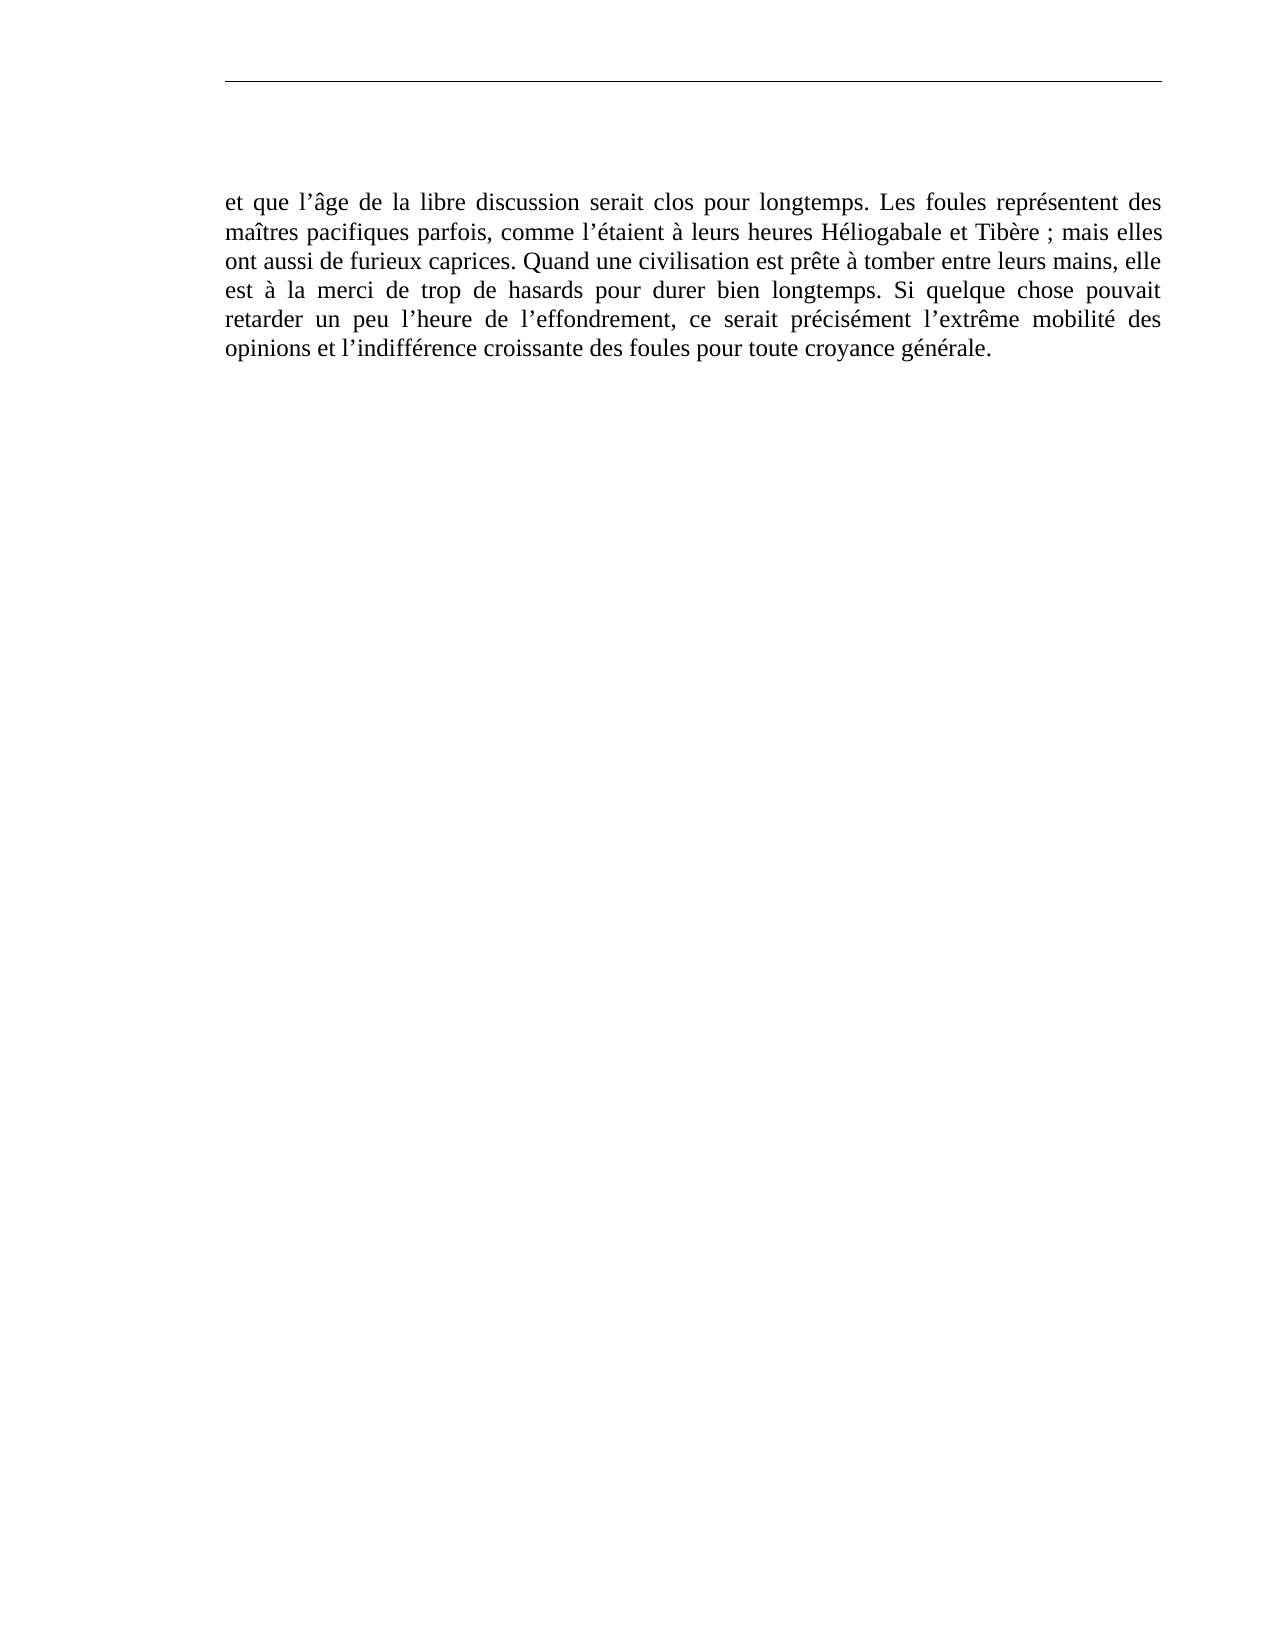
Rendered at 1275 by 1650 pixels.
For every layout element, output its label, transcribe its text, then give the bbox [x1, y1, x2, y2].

text et que l’âge de la libre discussion serait clos pour longtemps. Les foules représentent des maîtres pacifiques parfois, comme l’étaient à leurs heures Héliogabale et Tibère ; mais elles ont aussi de furieux caprices. Quand une civilisation est prête à tomber entre leurs mains, elle est à la merci de trop de hasards pour durer bien longtemps. Si quelque chose pouvait retarder un peu l’heure de l’effondrement, ce serait précisément l’extrême mobilité des opinions et l’indifférence croissante des foules pour toute croyance générale. [225, 187, 1162, 362]
